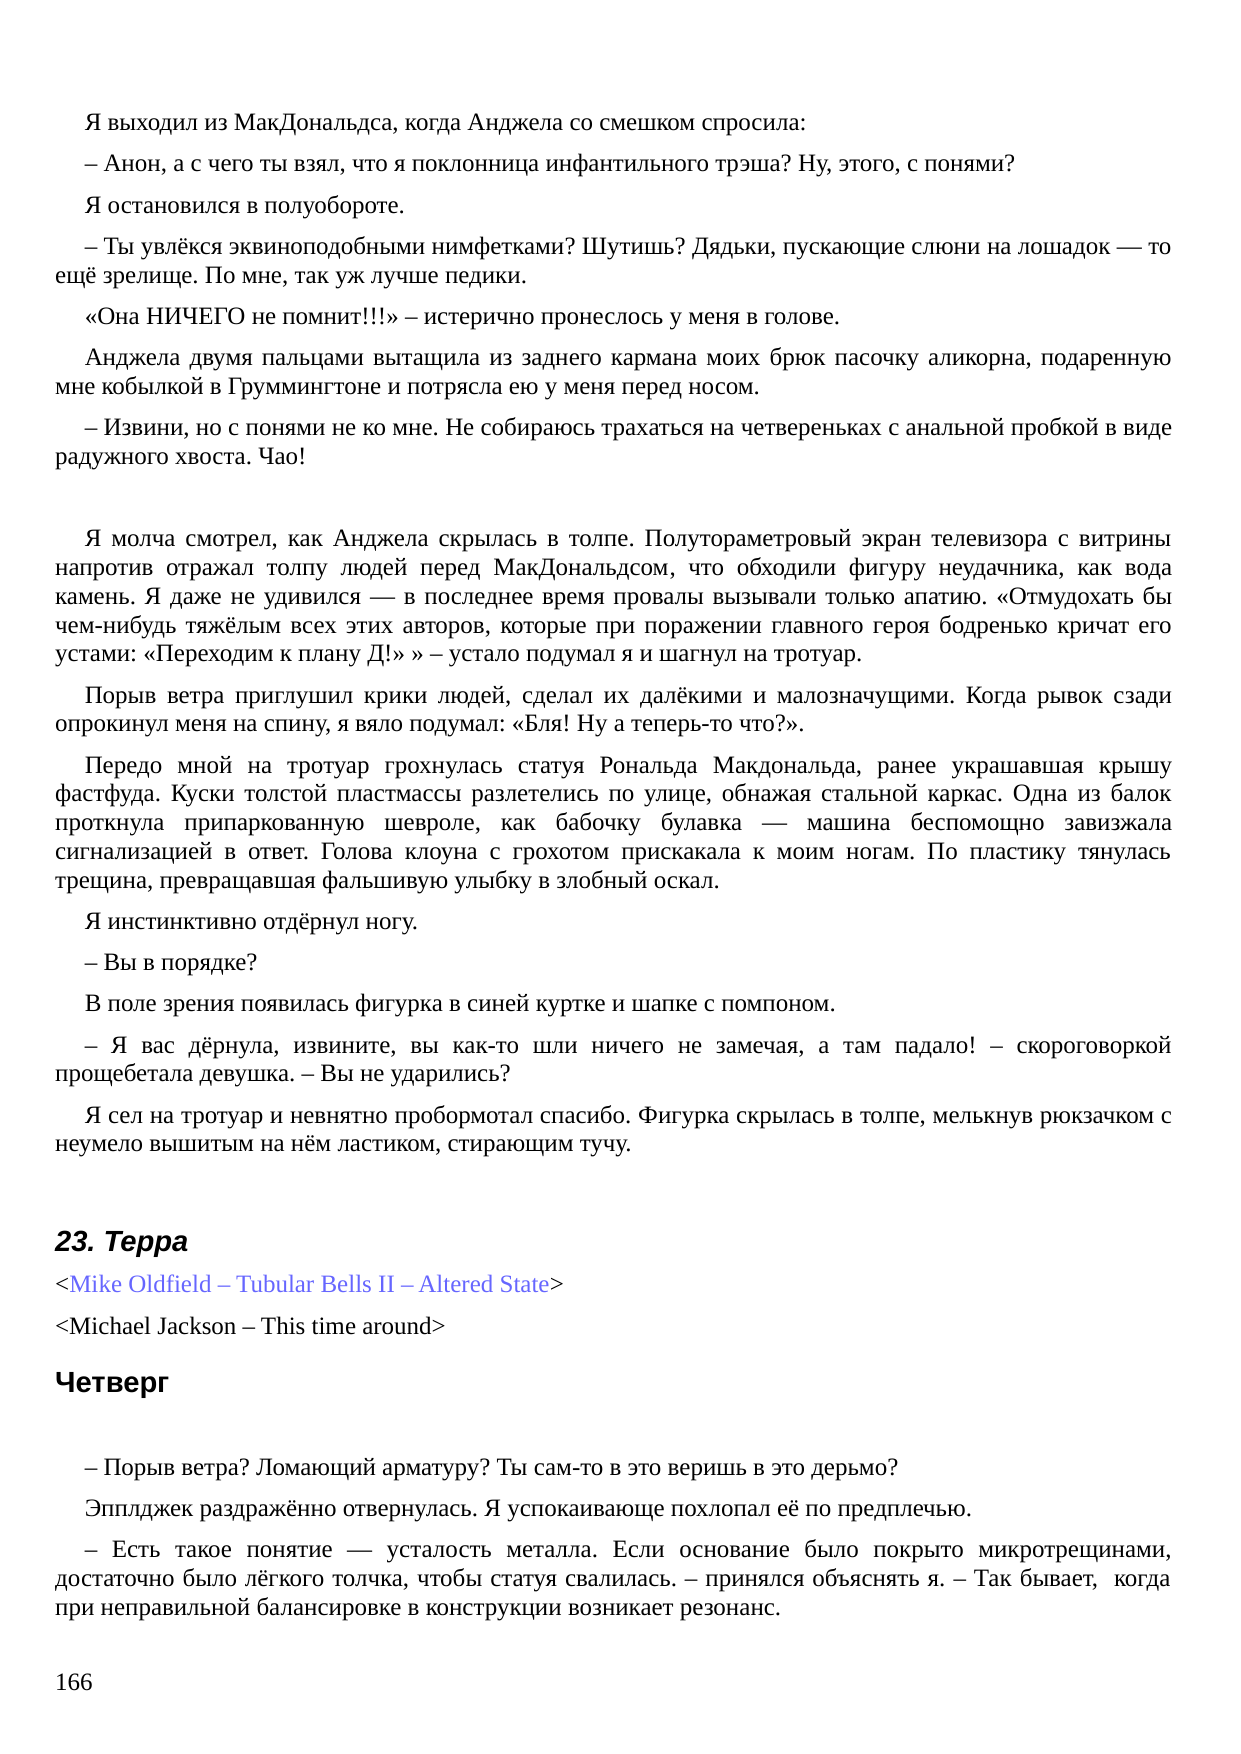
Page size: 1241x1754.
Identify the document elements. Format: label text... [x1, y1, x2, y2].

text – Извини, но с понями не ко мне. Не собираюсь трахаться на четвереньках с анальной пробкой в виде радужного хвоста. Чао! [55, 412, 1173, 470]
text – Вы в порядке? [55, 947, 1173, 976]
text <Mike Oldfield – Tubular Bells II – Altered State> [55, 1269, 1173, 1298]
subtitle 23. Терра [55, 1223, 1173, 1257]
text Порыв ветра приглушил крики людей, сделал их далёкими и малозначущими. Когда рывок сзади опрокинул меня на спину, я вяло подумал: «Бля! Ну а теперь-то что?». [55, 680, 1173, 737]
text – Я вас дёрнула, извините, вы как-то шли ничего не замечая, а там падало! – скороговоркой прощебетала девушка. – Вы не ударились? [55, 1030, 1173, 1087]
subtitle Четверг [55, 1364, 1173, 1398]
text Я сел на тротуар и невнятно пробормотал спасибо. Фигурка скрылась в толпе, мелькнув рюкзачком с неумело вышитым на нём ластиком, стирающим тучу. [55, 1100, 1173, 1157]
text – Порыв ветра? Ломающий арматуру? Ты сам-то в это веришь в это дерьмо? [55, 1452, 1173, 1481]
text В поле зрения появилась фигурка в синей куртке и шапке с помпоном. [55, 988, 1173, 1017]
text Анджела двумя пальцами вытащила из заднего кармана моих брюк пасочку аликорна, подаренную мне кобылкой в Груммингтоне и потрясла ею у меня перед носом. [55, 342, 1173, 400]
text – Анон, а с чего ты взял, что я поклонница инфантильного трэша? Ну, этого, с понями? [55, 148, 1173, 177]
text «Она НИЧЕГО не помнит!!!» – истерично пронеслось у меня в голове. [55, 301, 1173, 330]
text Я остановился в полуобороте. [55, 190, 1173, 218]
text Я молча смотрел, как Анджела скрылась в толпе. Полутораметровый экран телевизора с витрины напротив отражал толпу людей перед МакДональдсом, что обходили фигуру неудачника, как вода камень. Я даже не удивился — в последнее время провалы вызывали только апатию. «Отмудохать бы чем-нибудь тяжёлым всех этих авторов, которые при поражении главного героя бодренько кричат его устами: «Переходим к плану Д!» » – устало подумал я и шагнул на тротуар. [55, 523, 1173, 667]
text Передо мной на тротуар грохнулась статуя Рональда Макдональда, ранее украшавшая крышу фастфуда. Куски толстой пластмассы разлетелись по улице, обнажая стальной каркас. Одна из балок проткнула припаркованную шевроле, как бабочку булавка — машина беспомощно завизжала сигнализацией в ответ. Голова клоуна с грохотом прискакала к моим ногам. По пластику тянулась трещина, превращавшая фальшивую улыбку в злобный оскал. [55, 750, 1173, 893]
text – Ты увлёкся эквиноподобными нимфетками? Шутишь? Дядьки, пускающие слюни на лошадок — то ещё зрелище. По мне, так уж лучше педики. [55, 231, 1173, 288]
text Я инстинктивно отдёрнул ногу. [55, 906, 1173, 935]
text – Есть такое понятие — усталость металла. Если основание было покрыто микротрещинами, достаточно было лёгкого толчка, чтобы статуя свалилась. – принялся объяснять я. – Так бывает, когда при неправильной балансировке в конструкции возникает резонанс. [55, 1534, 1173, 1621]
text Я выходил из МакДональдса, когда Анджела со смешком спросила: [55, 107, 1173, 136]
text Эпплджек раздражённо отвернулась. Я успокаивающе похлопал её по предплечью. [55, 1493, 1173, 1522]
text <Michael Jackson – This time around> [55, 1311, 1173, 1339]
